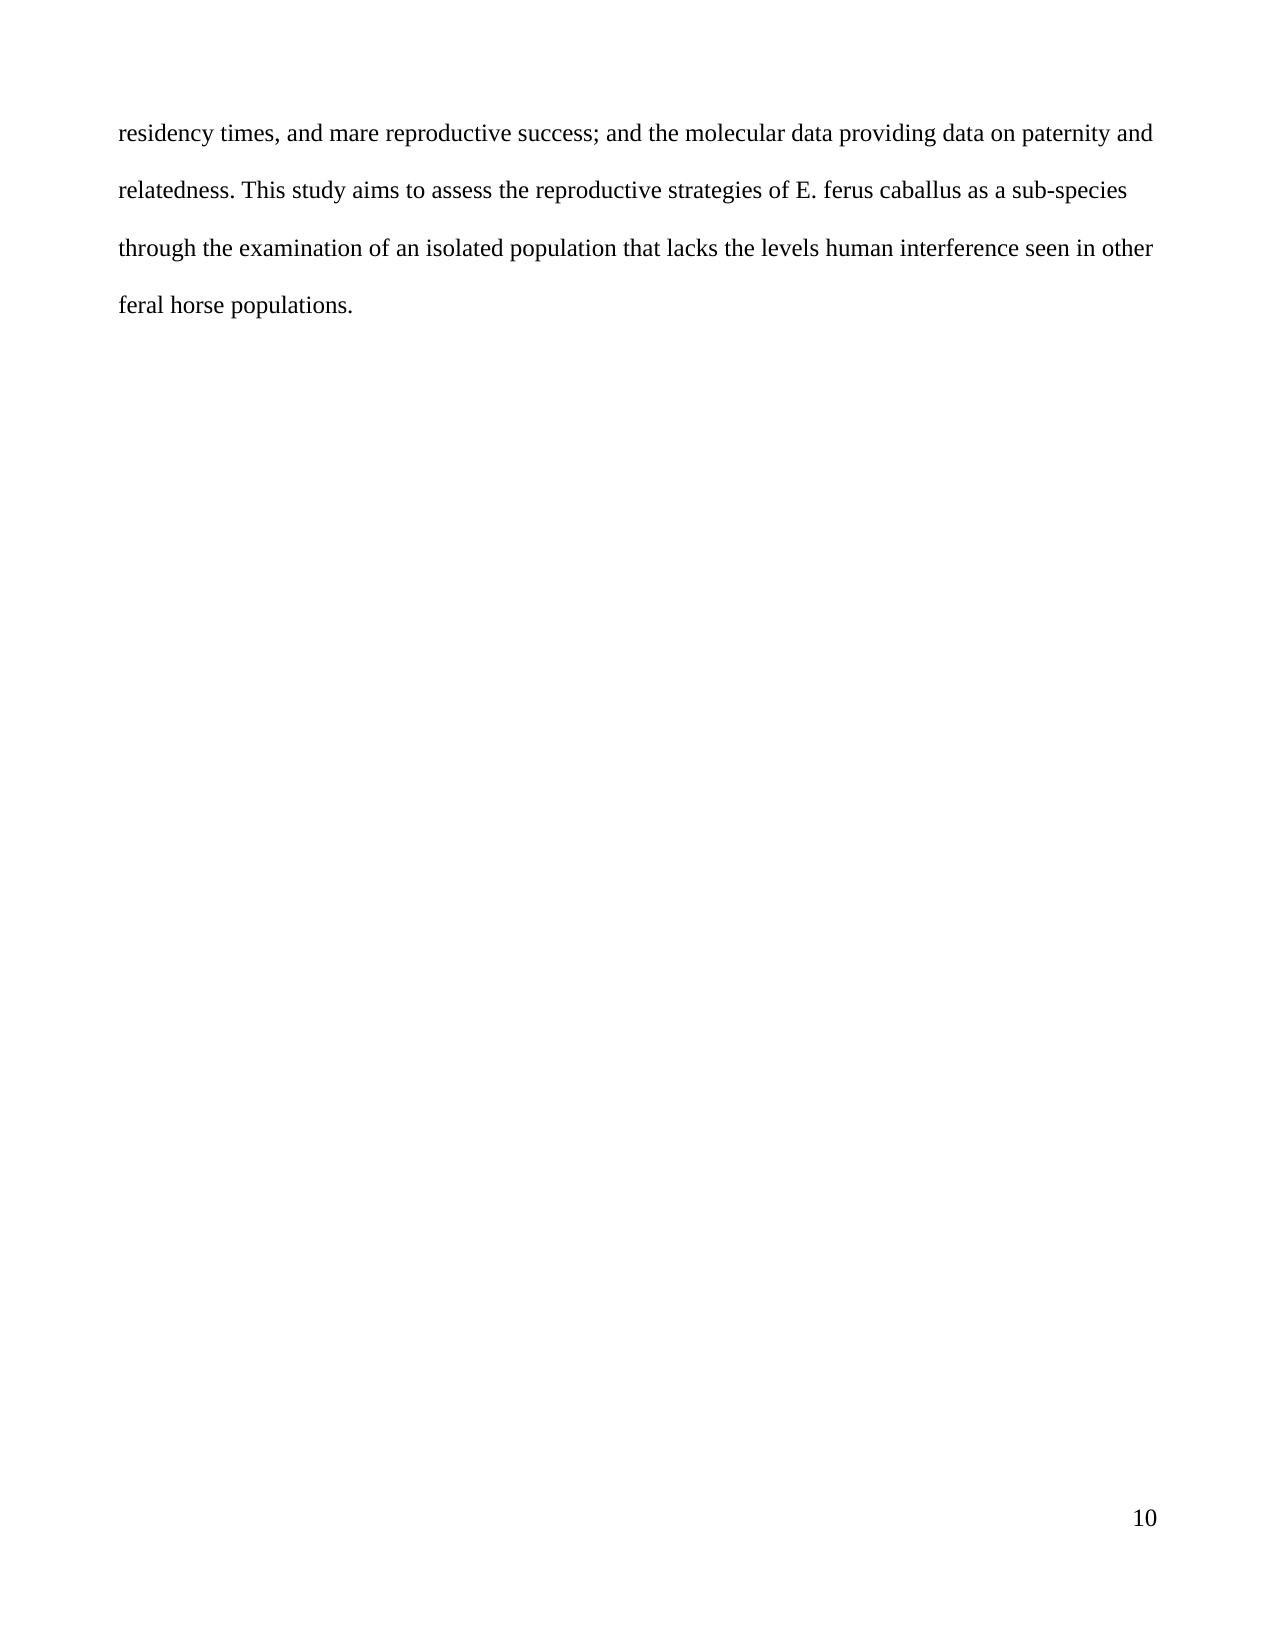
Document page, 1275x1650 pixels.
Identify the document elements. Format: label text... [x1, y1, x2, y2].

text residency times, and mare reproductive success; and the molecular data providing data on paternity and relatedness. This study aims to assess the reproductive strategies of E. ferus caballus as a sub-species through the examination of an isolated population that lacks the levels human interference seen in other feral horse populations. [118, 118, 1157, 319]
